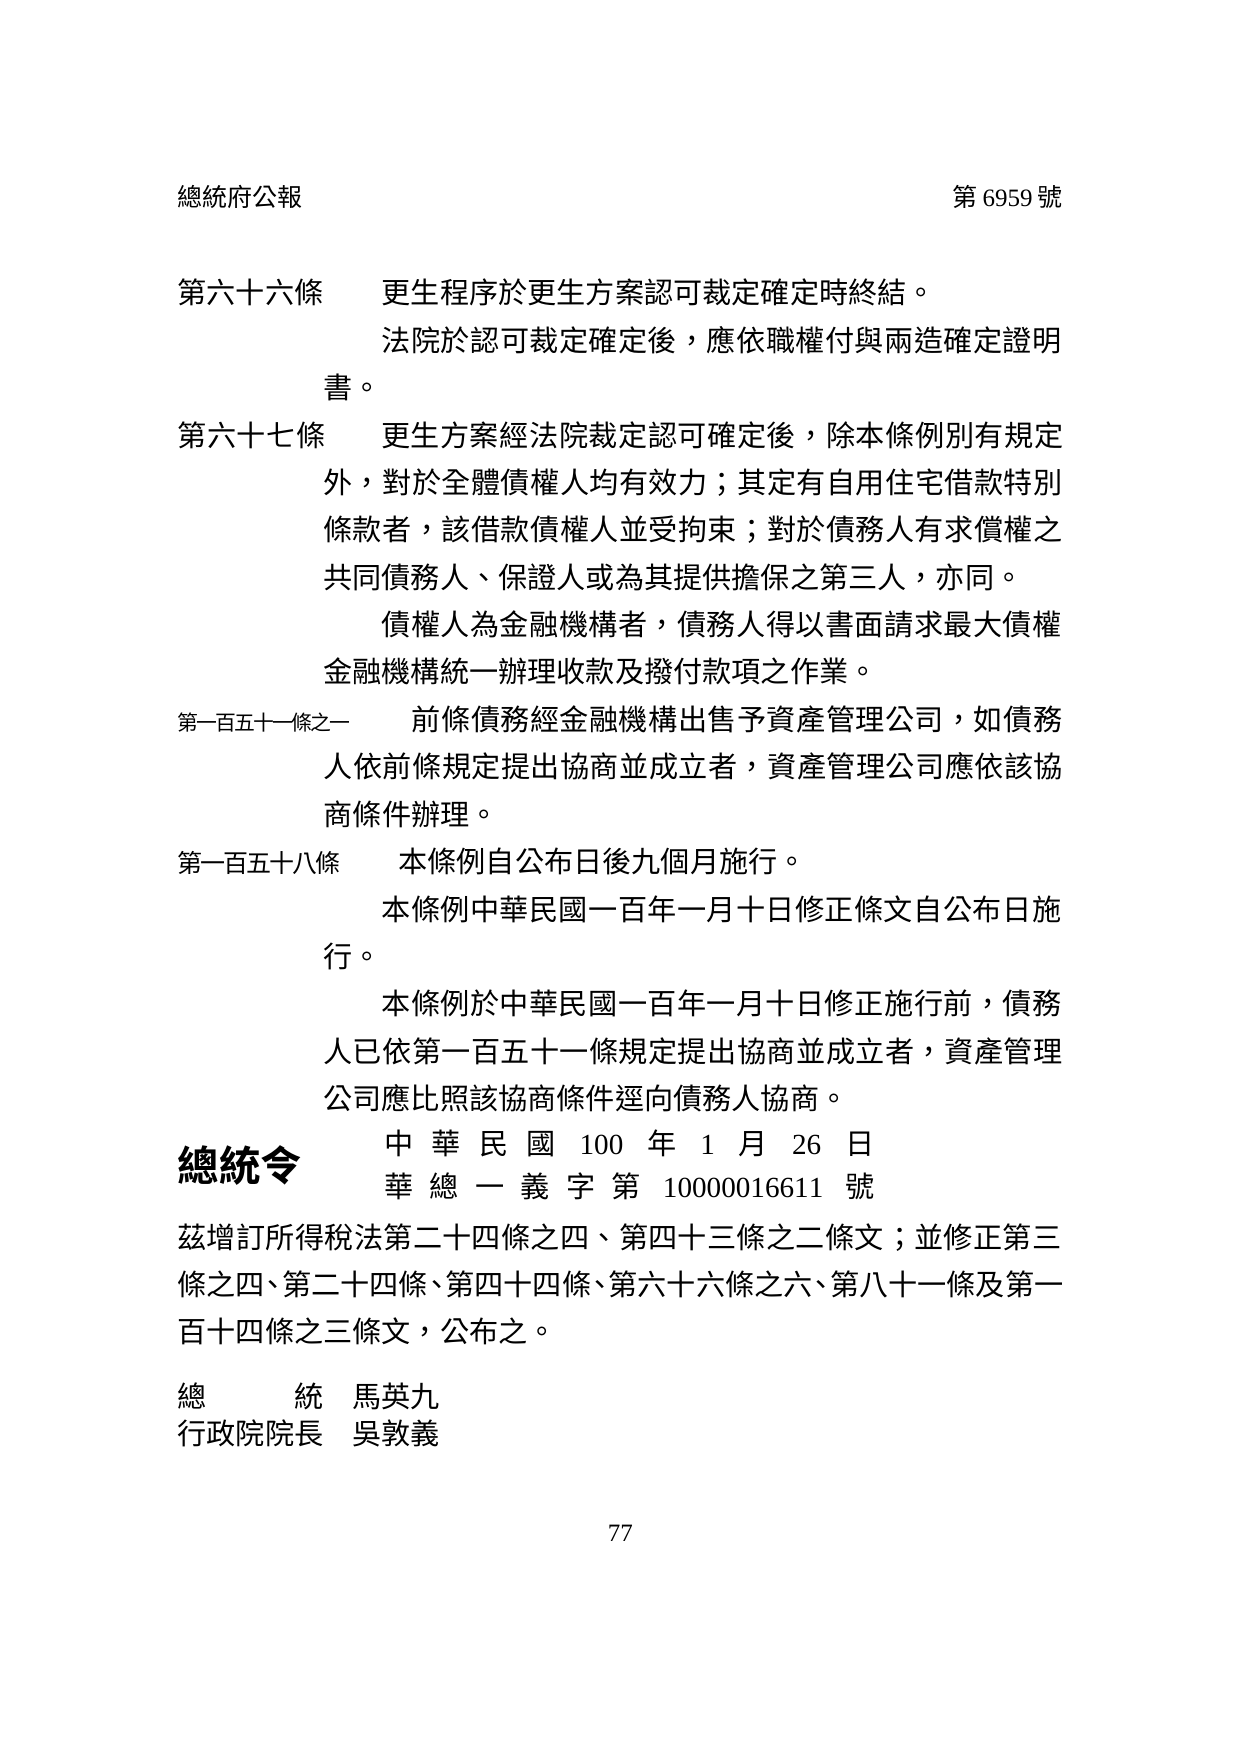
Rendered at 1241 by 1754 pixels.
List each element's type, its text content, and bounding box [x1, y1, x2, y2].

text 第一百五十八條 本條例自公布日後九個月施行。 [177, 834, 1063, 882]
table_header 中華民國100年1月26日 華總一義字第10000016611號 [381, 1119, 877, 1208]
text 茲增訂所得稅法第二十四條之四、第四十三條之二條文；並修正第三條之四、第二十四條、第四十四條、第六十六條之六、第八十一條及第一百十四條之三條文，公布之。 [177, 1211, 1063, 1352]
text 第六十七條 更生方案經法院裁定認可確定後，除本條例別有規定外，對於全體債權人均有效力；其定有自用住宅借款特別條款者，該借款債權人並受拘束；對於債務人有求償權之共同債務人、保證人或為其提供擔保之第三人，亦同。 [177, 408, 1063, 598]
text 法院於認可裁定確定後，應依職權付與兩造確定證明書。 [323, 313, 1063, 408]
text 行政院院長 吳敦義 [177, 1414, 1063, 1452]
text 總 統 馬英九 [177, 1377, 1063, 1414]
text 第六十六條 更生程序於更生方案認可裁定確定時終結。 [177, 266, 1063, 313]
text 債權人為金融機構者，債務人得以書面請求最大債權金融機構統一辦理收款及撥付款項之作業。 [323, 598, 1063, 692]
text 本條例中華民國一百年一月十日修正條文自公布日施行。 [323, 882, 1063, 977]
text 第一百五十一條之一 前條債務經金融機構出售予資產管理公司，如債務人依前條規定提出協商並成立者，資產管理公司應依該協商條件辦理。 [177, 692, 1063, 834]
table_header 總統令 [174, 1119, 381, 1208]
text 本條例於中華民國一百年一月十日修正施行前，債務人已依第一百五十一條規定提出協商並成立者，資產管理公司應比照該協商條件逕向債務人協商。 [323, 977, 1063, 1119]
